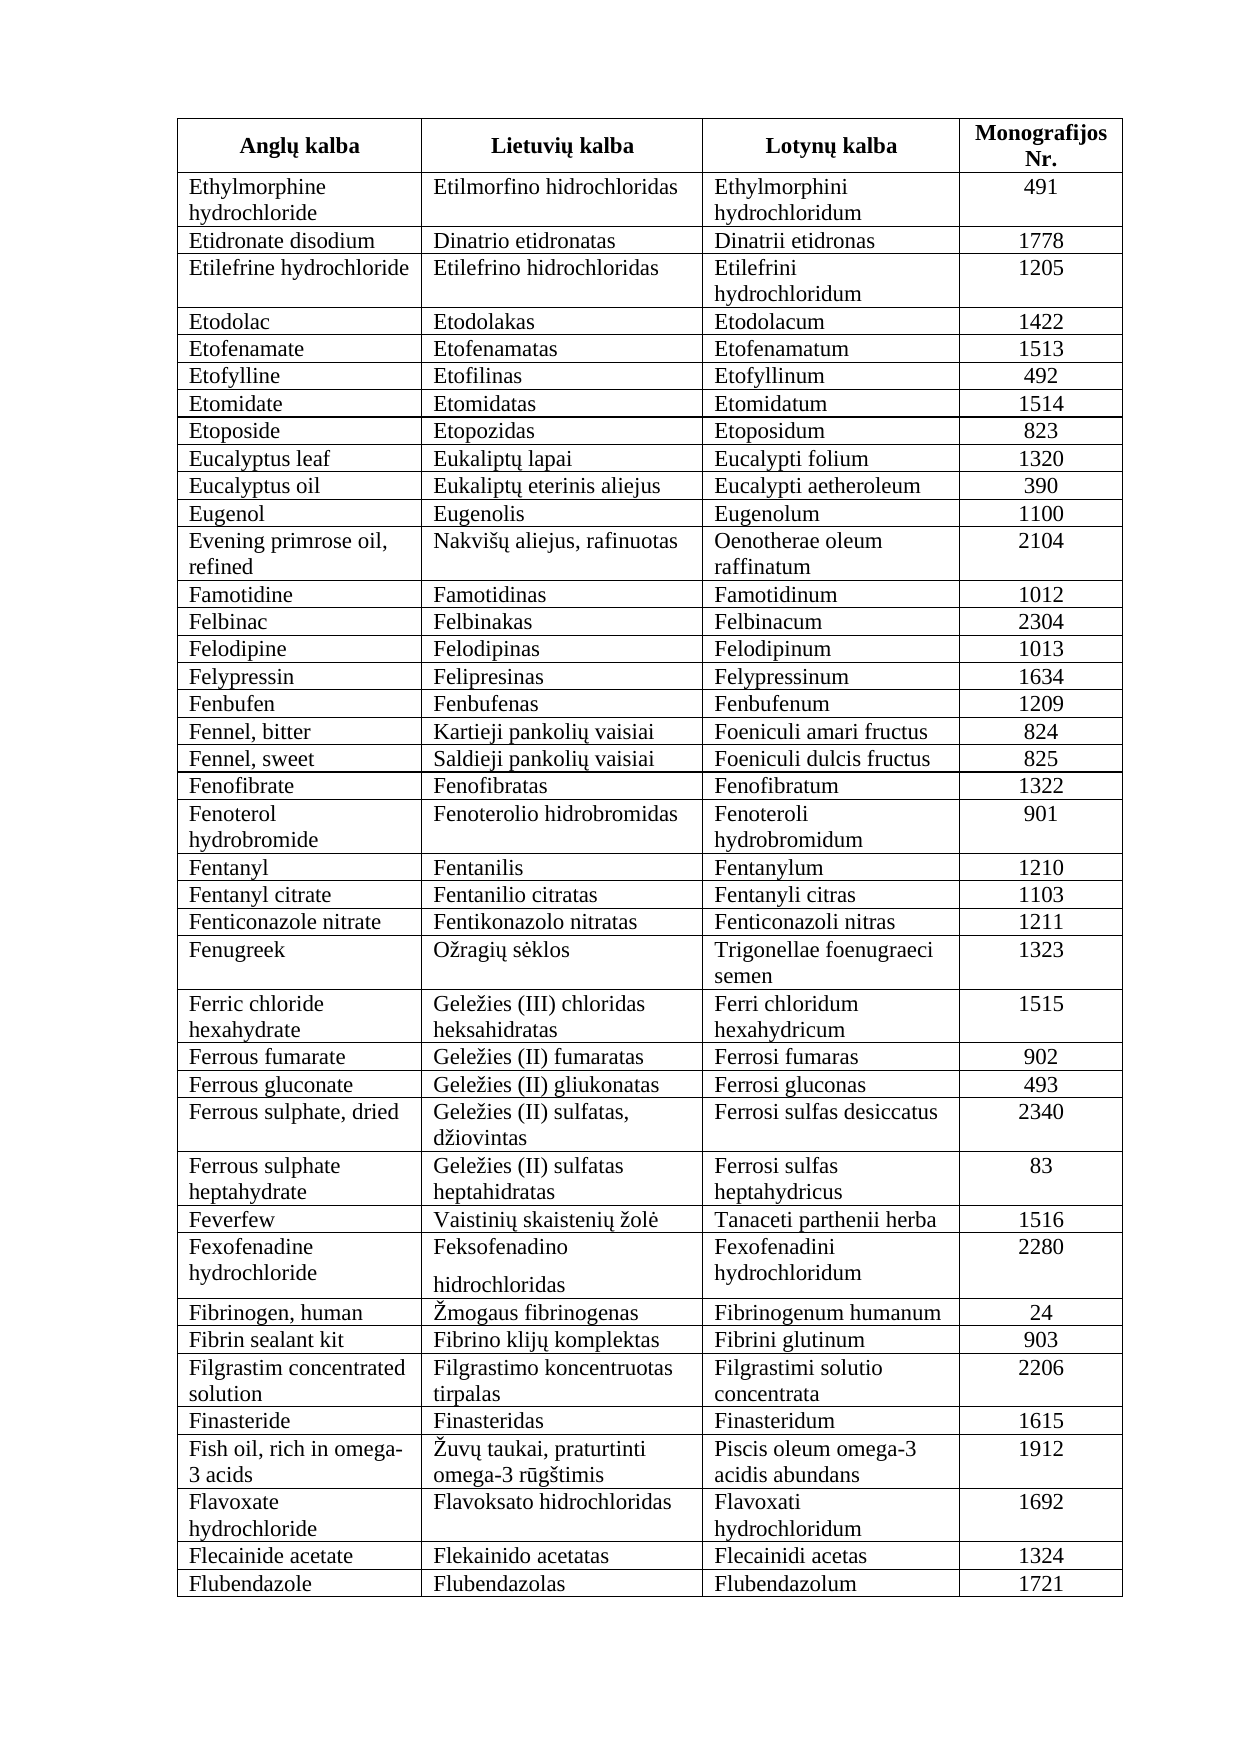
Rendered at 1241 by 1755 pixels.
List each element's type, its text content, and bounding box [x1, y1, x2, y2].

table_cell Etodolakas [422, 308, 702, 334]
table_cell Ferrous sulphate heptahydrate [178, 1152, 421, 1204]
table_cell 1013 [960, 636, 1122, 662]
table_cell Etodolacum [703, 308, 959, 334]
table_cell 1100 [960, 500, 1122, 526]
table_cell Eugenolis [422, 500, 702, 526]
table_cell Etofenamatum [703, 335, 959, 362]
table_cell Fentanylum [703, 854, 959, 880]
table_cell Ethylmorphini hydrochloridum [703, 173, 959, 226]
table_cell 1634 [960, 663, 1122, 689]
table_cell 2104 [960, 527, 1122, 580]
table_cell Ferrosi fumaras [703, 1043, 959, 1070]
table_cell Filgrastimi solutio concentrata [703, 1354, 959, 1406]
table_cell Etilefrine hydrochloride [178, 254, 421, 307]
table_cell Fenoterolio hidrobromidas [422, 800, 702, 853]
table_cell 83 [960, 1152, 1122, 1204]
table_cell Foeniculi dulcis fructus [703, 745, 959, 771]
table_cell Flecainide acetate [178, 1542, 421, 1568]
table_cell Dinatrio etidronatas [422, 227, 702, 253]
table_cell Flavoxate hydrochloride [178, 1489, 421, 1541]
table_cell 1513 [960, 335, 1122, 362]
table_cell Etofenamatas [422, 335, 702, 362]
table_cell 825 [960, 745, 1122, 771]
table_cell 1515 [960, 990, 1122, 1042]
table_cell Finasteridum [703, 1407, 959, 1434]
table_cell Eucalyptus leaf [178, 445, 421, 471]
table_cell Fexofenadini hydrochloridum [703, 1233, 959, 1298]
table_cell 824 [960, 718, 1122, 744]
table_cell 1323 [960, 936, 1122, 988]
table_cell Fentanilis [422, 854, 702, 880]
table_cell Fenticonazole nitrate [178, 909, 421, 935]
table_cell Fentanyl citrate [178, 881, 421, 907]
table_cell Ferrosi sulfas desiccatus [703, 1098, 959, 1151]
table_cell Fenofibratas [422, 773, 702, 799]
table_cell Ferrosi sulfas heptahydricus [703, 1152, 959, 1204]
table_cell Eucalypti folium [703, 445, 959, 471]
table_cell Fenoterol hydrobromide [178, 800, 421, 853]
table_cell Kartieji pankolių vaisiai [422, 718, 702, 744]
table_cell Eucalyptus oil [178, 472, 421, 498]
table_cell 902 [960, 1043, 1122, 1070]
table_cell Filgrastim concentrated solution [178, 1354, 421, 1406]
table_cell Etomidate [178, 390, 421, 416]
table_cell Flavoxati hydrochloridum [703, 1489, 959, 1541]
table_cell Etilmorfino hidrochloridas [422, 173, 702, 226]
table_cell Geležies (II) fumaratas [422, 1043, 702, 1070]
table_cell Nakvišų aliejus, rafinuotas [422, 527, 702, 580]
table_cell Fentikonazolo nitratas [422, 909, 702, 935]
table_cell Felbinac [178, 608, 421, 634]
table_cell Etoposide [178, 418, 421, 444]
table_cell Felypressin [178, 663, 421, 689]
table_cell Etofenamate [178, 335, 421, 362]
table_cell Felypressinum [703, 663, 959, 689]
table_cell Filgrastimo koncentruotas tirpalas [422, 1354, 702, 1406]
table_cell 1516 [960, 1206, 1122, 1232]
table_cell 1721 [960, 1570, 1122, 1596]
table_cell Fenofibratum [703, 773, 959, 799]
table_cell Fish oil, rich in omega-3 acids [178, 1435, 421, 1487]
table_cell Felodipinum [703, 636, 959, 662]
table_cell 1692 [960, 1489, 1122, 1541]
table_cell Fibrini glutinum [703, 1326, 959, 1352]
table_cell Trigonellae foenugraeci semen [703, 936, 959, 988]
table_cell Ferrous gluconate [178, 1071, 421, 1097]
table_cell Feksofenadino hidrochloridas [422, 1233, 702, 1298]
table_cell Famotidinum [703, 581, 959, 607]
table_cell 903 [960, 1326, 1122, 1352]
table_cell Fibrin sealant kit [178, 1326, 421, 1352]
table_cell Finasteridas [422, 1407, 702, 1434]
table_cell Famotidinas [422, 581, 702, 607]
table_cell 1209 [960, 690, 1122, 717]
table_cell Etofilinas [422, 363, 702, 389]
table_cell Saldieji pankolių vaisiai [422, 745, 702, 771]
table_cell 1205 [960, 254, 1122, 307]
table_cell 1778 [960, 227, 1122, 253]
table_cell 1324 [960, 1542, 1122, 1568]
table_cell Fentanyli citras [703, 881, 959, 907]
table_cell Feverfew [178, 1206, 421, 1232]
table_cell Etomidatas [422, 390, 702, 416]
table_cell Felbinacum [703, 608, 959, 634]
table_cell 2340 [960, 1098, 1122, 1151]
table_cell Felodipinas [422, 636, 702, 662]
table_cell 901 [960, 800, 1122, 853]
table_cell Fenbufenum [703, 690, 959, 717]
table_cell Etofyllinum [703, 363, 959, 389]
table_cell Geležies (II) sulfatas heptahidratas [422, 1152, 702, 1204]
table_cell Eukaliptų lapai [422, 445, 702, 471]
table_cell Ožragių sėklos [422, 936, 702, 988]
table_cell 1012 [960, 581, 1122, 607]
table_cell Flekainido acetatas [422, 1542, 702, 1568]
table_cell 1210 [960, 854, 1122, 880]
table_cell Žmogaus fibrinogenas [422, 1299, 702, 1325]
table_cell Flubendazolas [422, 1570, 702, 1596]
table_cell Žuvų taukai, praturtinti omega-3 rūgštimis [422, 1435, 702, 1487]
table_cell Foeniculi amari fructus [703, 718, 959, 744]
table_cell 2304 [960, 608, 1122, 634]
table_cell Fibrinogen, human [178, 1299, 421, 1325]
table_cell Famotidine [178, 581, 421, 607]
table_cell 491 [960, 173, 1122, 226]
table_cell Felbinakas [422, 608, 702, 634]
table_cell Etofylline [178, 363, 421, 389]
table_cell Oenotherae oleum raffinatum [703, 527, 959, 580]
table_cell Etopozidas [422, 418, 702, 444]
table_cell Eugenolum [703, 500, 959, 526]
table_header Lietuvių kalba [422, 119, 702, 172]
table_cell Etilefrini hydrochloridum [703, 254, 959, 307]
table_cell 1912 [960, 1435, 1122, 1487]
table_cell Evening primrose oil, refined [178, 527, 421, 580]
table_header Monografijos Nr. [960, 119, 1122, 172]
table_cell Fenticonazoli nitras [703, 909, 959, 935]
table_cell Fenbufenas [422, 690, 702, 717]
table_cell 1211 [960, 909, 1122, 935]
table_cell Geležies (II) sulfatas, džiovintas [422, 1098, 702, 1151]
table_cell 1615 [960, 1407, 1122, 1434]
table_cell Piscis oleum omega-3 acidis abundans [703, 1435, 959, 1487]
table_cell Fibrinogenum humanum [703, 1299, 959, 1325]
table_cell Etoposidum [703, 418, 959, 444]
table_cell Tanaceti parthenii herba [703, 1206, 959, 1232]
table_cell Eucalypti aetheroleum [703, 472, 959, 498]
table_cell Ferri chloridum hexahydricum [703, 990, 959, 1042]
table_cell 390 [960, 472, 1122, 498]
table_cell Geležies (III) chloridas heksahidratas [422, 990, 702, 1042]
table_cell Fenugreek [178, 936, 421, 988]
table_cell 493 [960, 1071, 1122, 1097]
table_cell Eugenol [178, 500, 421, 526]
table_cell Fentanilio citratas [422, 881, 702, 907]
table_cell Ferrosi gluconas [703, 1071, 959, 1097]
table_cell Flecainidi acetas [703, 1542, 959, 1568]
table_cell 2280 [960, 1233, 1122, 1298]
table_cell Eukaliptų eterinis aliejus [422, 472, 702, 498]
table_cell 1103 [960, 881, 1122, 907]
table_cell 1422 [960, 308, 1122, 334]
table_cell Fenbufen [178, 690, 421, 717]
table_cell 823 [960, 418, 1122, 444]
table_header Anglų kalba [178, 119, 421, 172]
table_cell Ferrous fumarate [178, 1043, 421, 1070]
table_cell 2206 [960, 1354, 1122, 1406]
table_cell Felipresinas [422, 663, 702, 689]
table_cell Ethylmorphine hydrochloride [178, 173, 421, 226]
table_cell 1322 [960, 773, 1122, 799]
table_header Lotynų kalba [703, 119, 959, 172]
table_cell Flavoksato hidrochloridas [422, 1489, 702, 1541]
table_cell Ferrous sulphate, dried [178, 1098, 421, 1151]
table_cell Fennel, bitter [178, 718, 421, 744]
table_cell Fenofibrate [178, 773, 421, 799]
table_cell Vaistinių skaistenių žolė [422, 1206, 702, 1232]
table_cell Flubendazole [178, 1570, 421, 1596]
table_cell Fibrino klijų komplektas [422, 1326, 702, 1352]
table_cell 492 [960, 363, 1122, 389]
table_cell Flubendazolum [703, 1570, 959, 1596]
table_cell 24 [960, 1299, 1122, 1325]
table_cell Etodolac [178, 308, 421, 334]
table_cell 1320 [960, 445, 1122, 471]
table_cell Felodipine [178, 636, 421, 662]
table_cell Fexofenadine hydrochloride [178, 1233, 421, 1298]
table_cell Etidronate disodium [178, 227, 421, 253]
table_cell Fentanyl [178, 854, 421, 880]
table_cell Etomidatum [703, 390, 959, 416]
table_cell 1514 [960, 390, 1122, 416]
table_cell Ferric chloride hexahydrate [178, 990, 421, 1042]
table_cell Fennel, sweet [178, 745, 421, 771]
table_cell Geležies (II) gliukonatas [422, 1071, 702, 1097]
table_cell Finasteride [178, 1407, 421, 1434]
table_cell Dinatrii etidronas [703, 227, 959, 253]
table_cell Etilefrino hidrochloridas [422, 254, 702, 307]
table_cell Fenoteroli hydrobromidum [703, 800, 959, 853]
